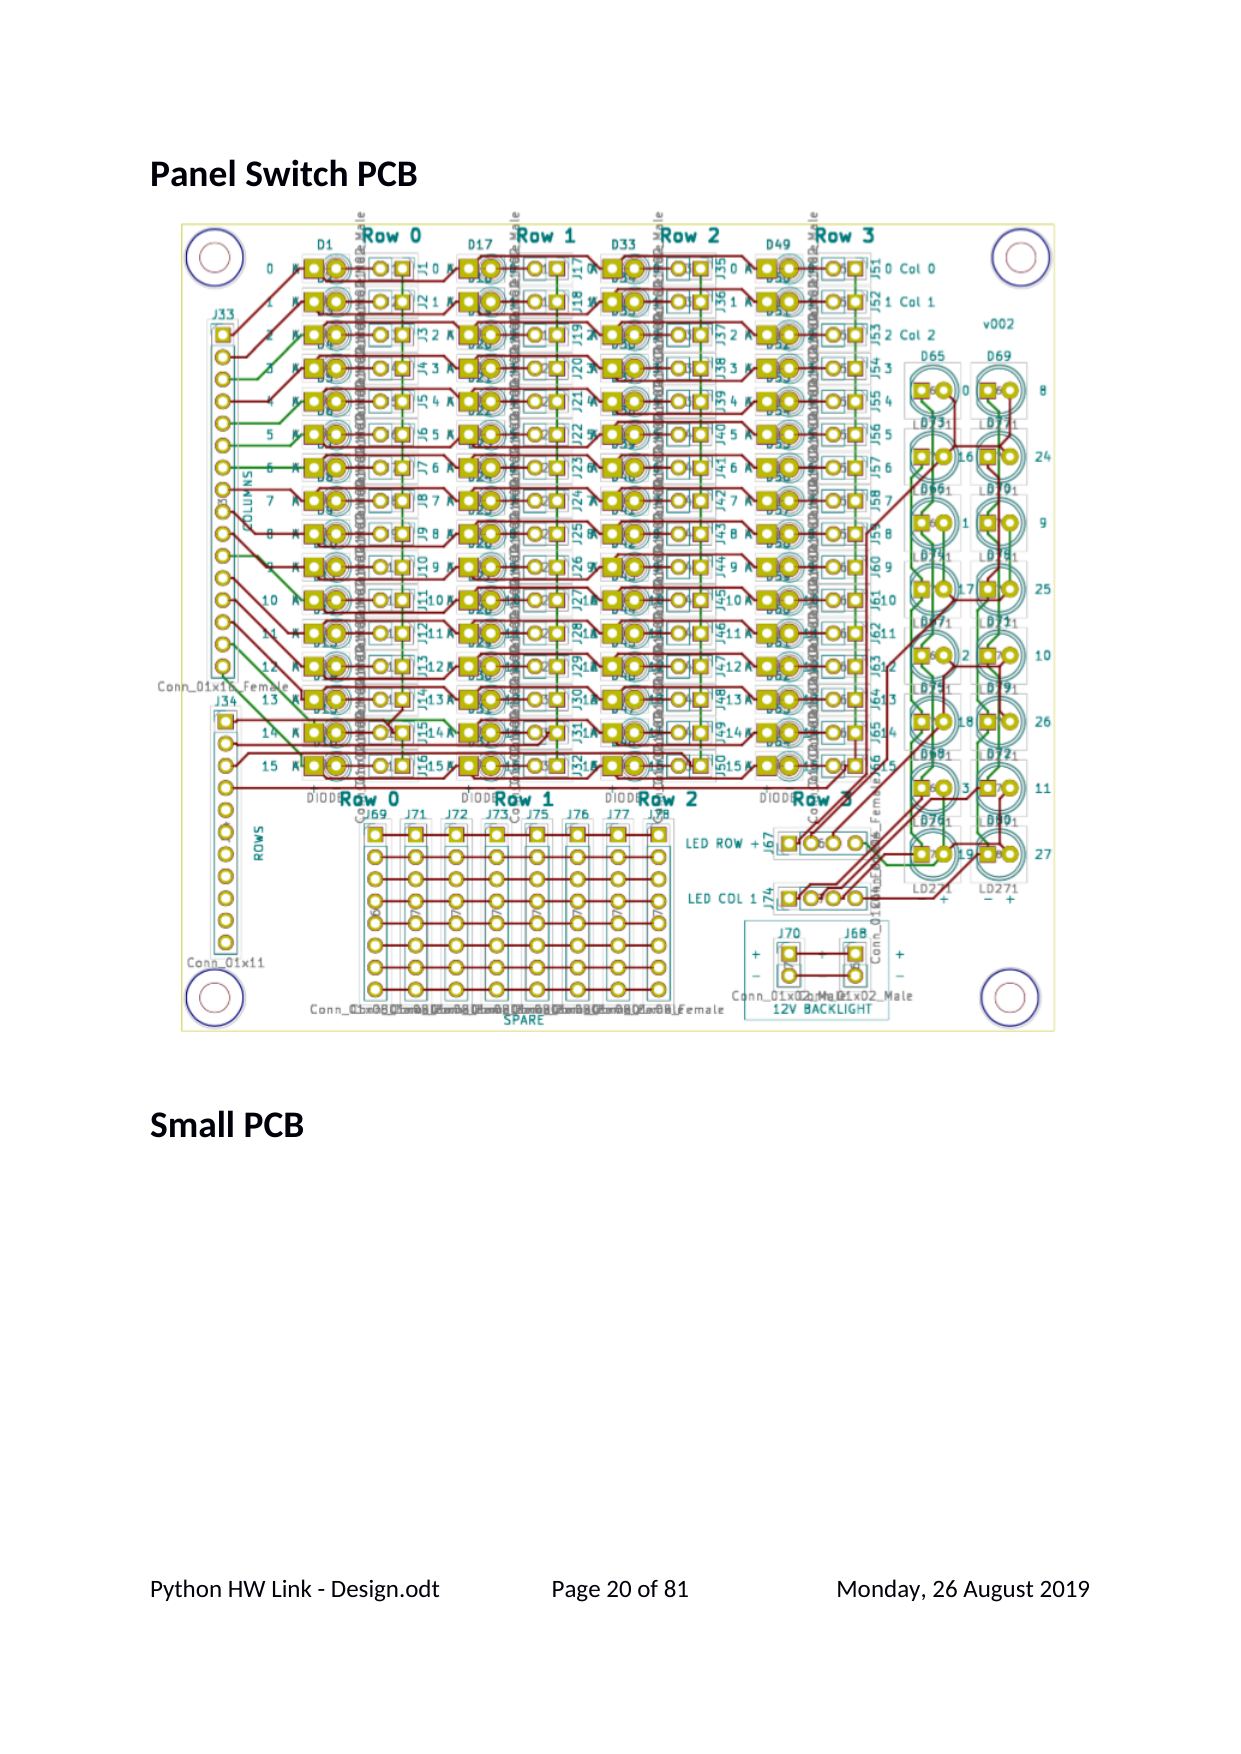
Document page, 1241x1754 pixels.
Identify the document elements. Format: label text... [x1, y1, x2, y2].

subtitle Panel Switch PCB [150, 150, 1090, 196]
picture [150, 204, 1091, 1056]
subtitle Small PCB [150, 1101, 1090, 1147]
